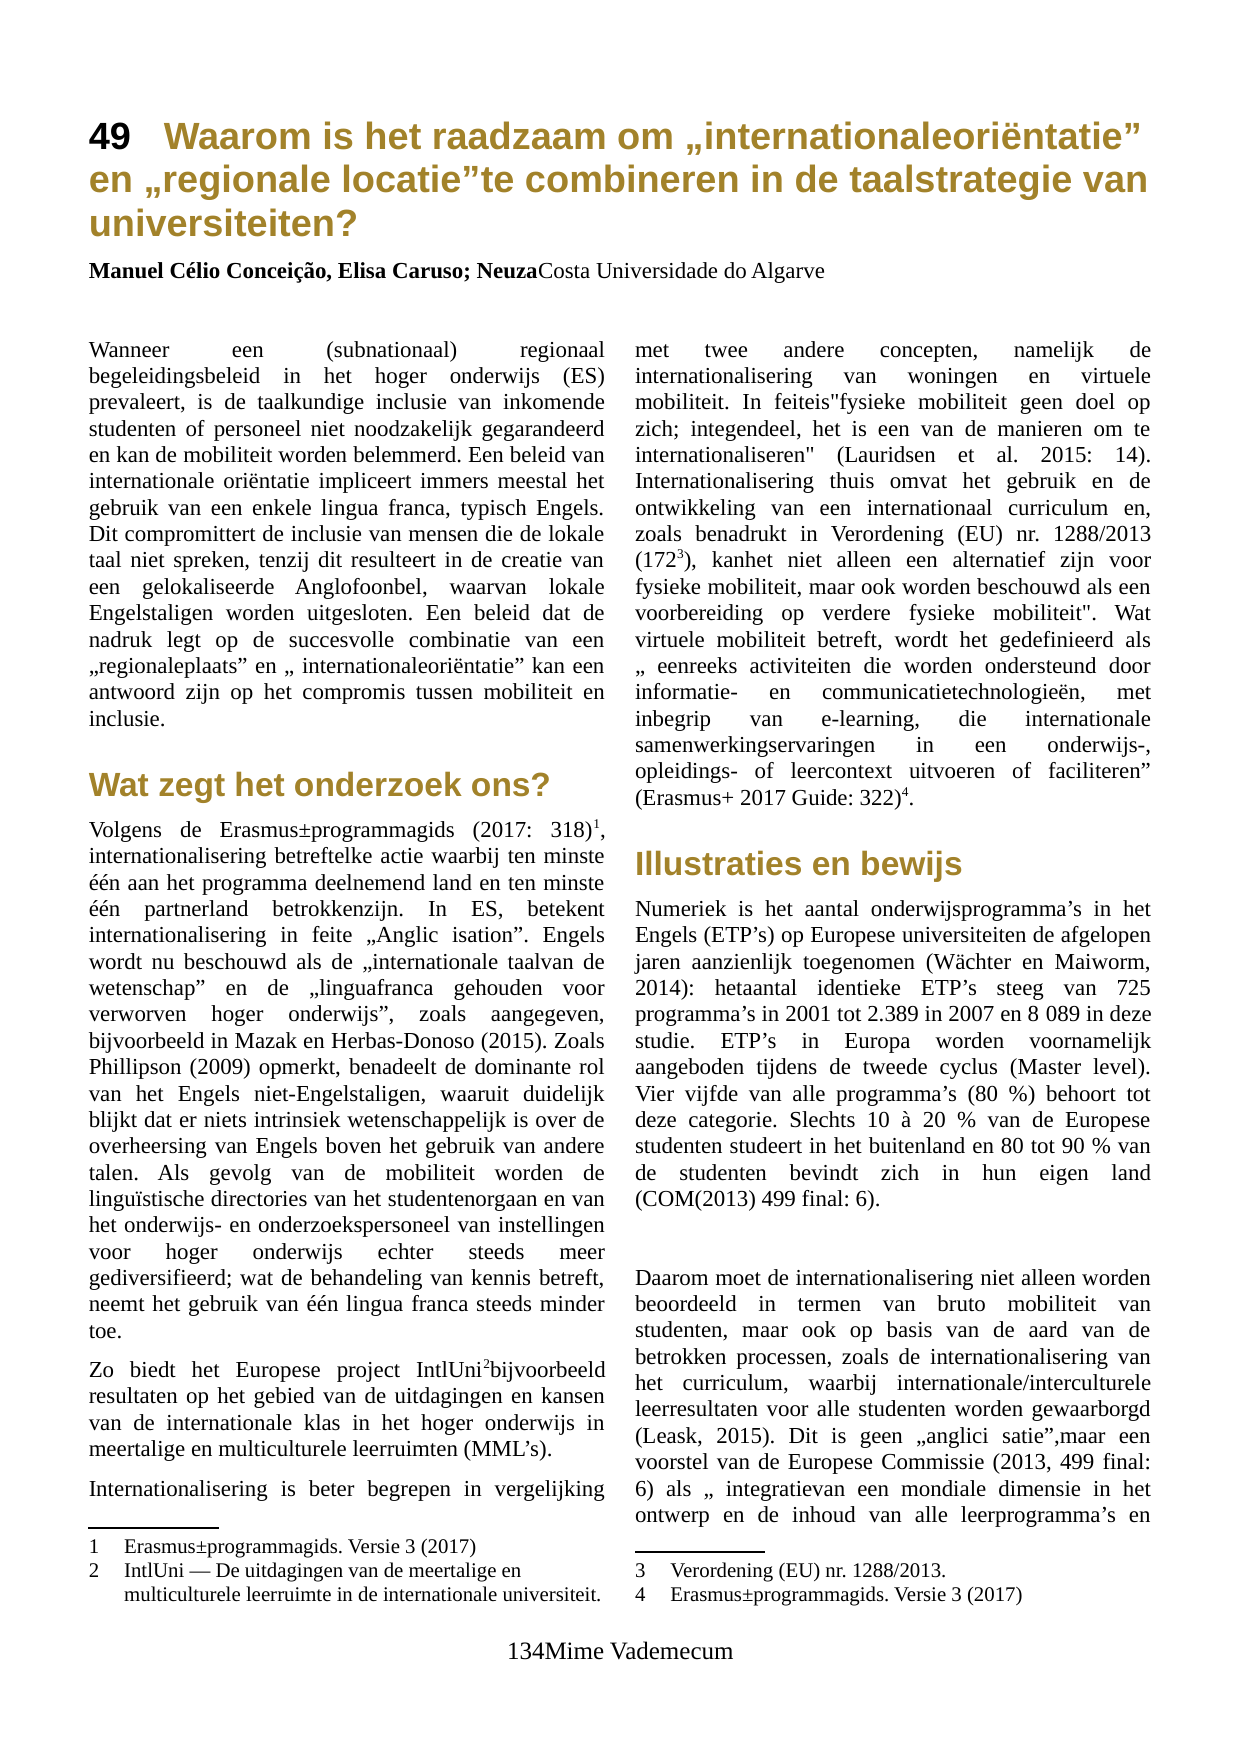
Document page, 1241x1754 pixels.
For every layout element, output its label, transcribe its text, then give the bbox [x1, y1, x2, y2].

text Wanneer een (subnationaal) regionaal begeleidingsbeleid in het hoger onderwijs (ES) prevaleert, is de taalkundige inclusie van inkomende studenten of personeel niet noodzakelijk gegarandeerd en kan de mobiliteit worden belemmerd. Een beleid van internationale oriëntatie impliceert immers meestal het gebruik van een enkele lingua franca, typisch Engels. Dit compromittert de inclusie van mensen die de lokale taal niet spreken, tenzij dit resulteert in de creatie van een gelokaliseerde Anglofoonbel, waarvan lokale Engelstaligen worden uitgesloten. Een beleid dat de nadruk legt op de succesvolle combinatie van een „regionaleplaats” en „ internationaleoriëntatie” kan een antwoord zijn op het compromis tussen mobiliteit en inclusie. [88, 336, 605, 731]
text Zo biedt het Europese project IntlUnibijvoorbeeld resultaten op het gebied van de uitdagingen en kansen van de internationale klas in het hoger onderwijs in meertalige en multiculturele leerruimten (MML’s). [88, 1356, 605, 1462]
text Internationalisering is beter begrepen in vergelijking [88, 1474, 605, 1501]
text met twee andere concepten, namelijk de internationalisering van woningen en virtuele mobiliteit. In feiteis"fysieke mobiliteit geen doel op zich; integendeel, het is een van de manieren om te internationaliseren" (Lauridsen et al. 2015: 14). Internationalisering thuis omvat het gebruik en de ontwikkeling van een internationaal curriculum en, zoals benadrukt in Verordening (EU) nr. 1288/2013 (172), kanhet niet alleen een alternatief zijn voor fysieke mobiliteit, maar ook worden beschouwd als een voorbereiding op verdere fysieke mobiliteit". Wat virtuele mobiliteit betreft, wordt het gedefinieerd als „ eenreeks activiteiten die worden ondersteund door informatie- en communicatietechnologieën, met inbegrip van e-learning, die internationale samenwerkingservaringen in een onderwijs-, opleidings- of leercontext uitvoeren of faciliteren” (Erasmus+ 2017 Guide: 322). [635, 336, 1152, 810]
text Erasmus±programmagids. Versie 3 (2017) [635, 1582, 1152, 1606]
subtitle Waarom is het raadzaam om „internationaleoriëntatie” en „regionale locatie”te combineren in de taalstrategie van universiteiten? [88, 113, 1152, 244]
text Erasmus±programmagids. Versie 3 (2017) [88, 1534, 605, 1558]
text Manuel Célio Conceição, Elisa Caruso; NeuzaCosta Universidade do Algarve [88, 257, 1152, 283]
subtitle Wat zegt het onderzoek ons? [88, 765, 605, 803]
text IntlUni — De uitdagingen van de meertalige en multiculturele leerruimte in de internationale universiteit. [88, 1558, 605, 1606]
text Daarom moet de internationalisering niet alleen worden beoordeeld in termen van bruto mobiliteit van studenten, maar ook op basis van de aard van de betrokken processen, zoals de internationalisering van het curriculum, waarbij internationale/interculturele leerresultaten voor alle studenten worden gewaarborgd (Leask, 2015). Dit is geen „anglici satie”,maar een voorstel van de Europese Commissie (2013, 499 final: 6) als „ integratievan een mondiale dimensie in het ontwerp en de inhoud van alle leerprogramma’s en [635, 1264, 1152, 1527]
text Numeriek is het aantal onderwijsprogramma’s in het Engels (ETP’s) op Europese universiteiten de afgelopen jaren aanzienlijk toegenomen (Wächter en Maiworm, 2014): hetaantal identieke ETP’s steeg van 725 programma’s in 2001 tot 2.389 in 2007 en 8 089 in deze studie. ETP’s in Europa worden voornamelijk aangeboden tijdens de tweede cyclus (Master level). Vier vijfde van alle programma’s (80 %) behoort tot deze categorie. Slechts 10 à 20 % van de Europese studenten studeert in het buitenland en 80 tot 90 % van de studenten bevindt zich in hun eigen land (COM(2013) 499 final: 6). [635, 895, 1152, 1211]
text Verordening (EU) nr. 1288/2013. [635, 1558, 1152, 1582]
text Volgens de Erasmus±programmagids (2017: 318), internationalisering betreftelke actie waarbij ten minste één aan het programma deelnemend land en ten minste één partnerland betrokkenzijn. In ES, betekent internationalisering in feite „Anglic isation”. Engels wordt nu beschouwd als de „internationale taalvan de wetenschap” en de „linguafranca gehouden voor verworven hoger onderwijs”, zoals aangegeven, bijvoorbeeld in Mazak en Herbas-Donoso (2015). Zoals Phillipson (2009) opmerkt, benadeelt de dominante rol van het Engels niet-Engelstaligen, waaruit duidelijk blijkt dat er niets intrinsiek wetenschappelijk is over de overheersing van Engels boven het gebruik van andere talen. Als gevolg van de mobiliteit worden de linguïstische directories van het studentenorgaan en van het onderwijs- en onderzoekspersoneel van instellingen voor hoger onderwijs echter steeds meer gediversifieerd; wat de behandeling van kennis betreft, neemt het gebruik van één lingua franca steeds minder toe. [88, 816, 605, 1343]
subtitle Illustraties en bewijs [635, 844, 1152, 883]
